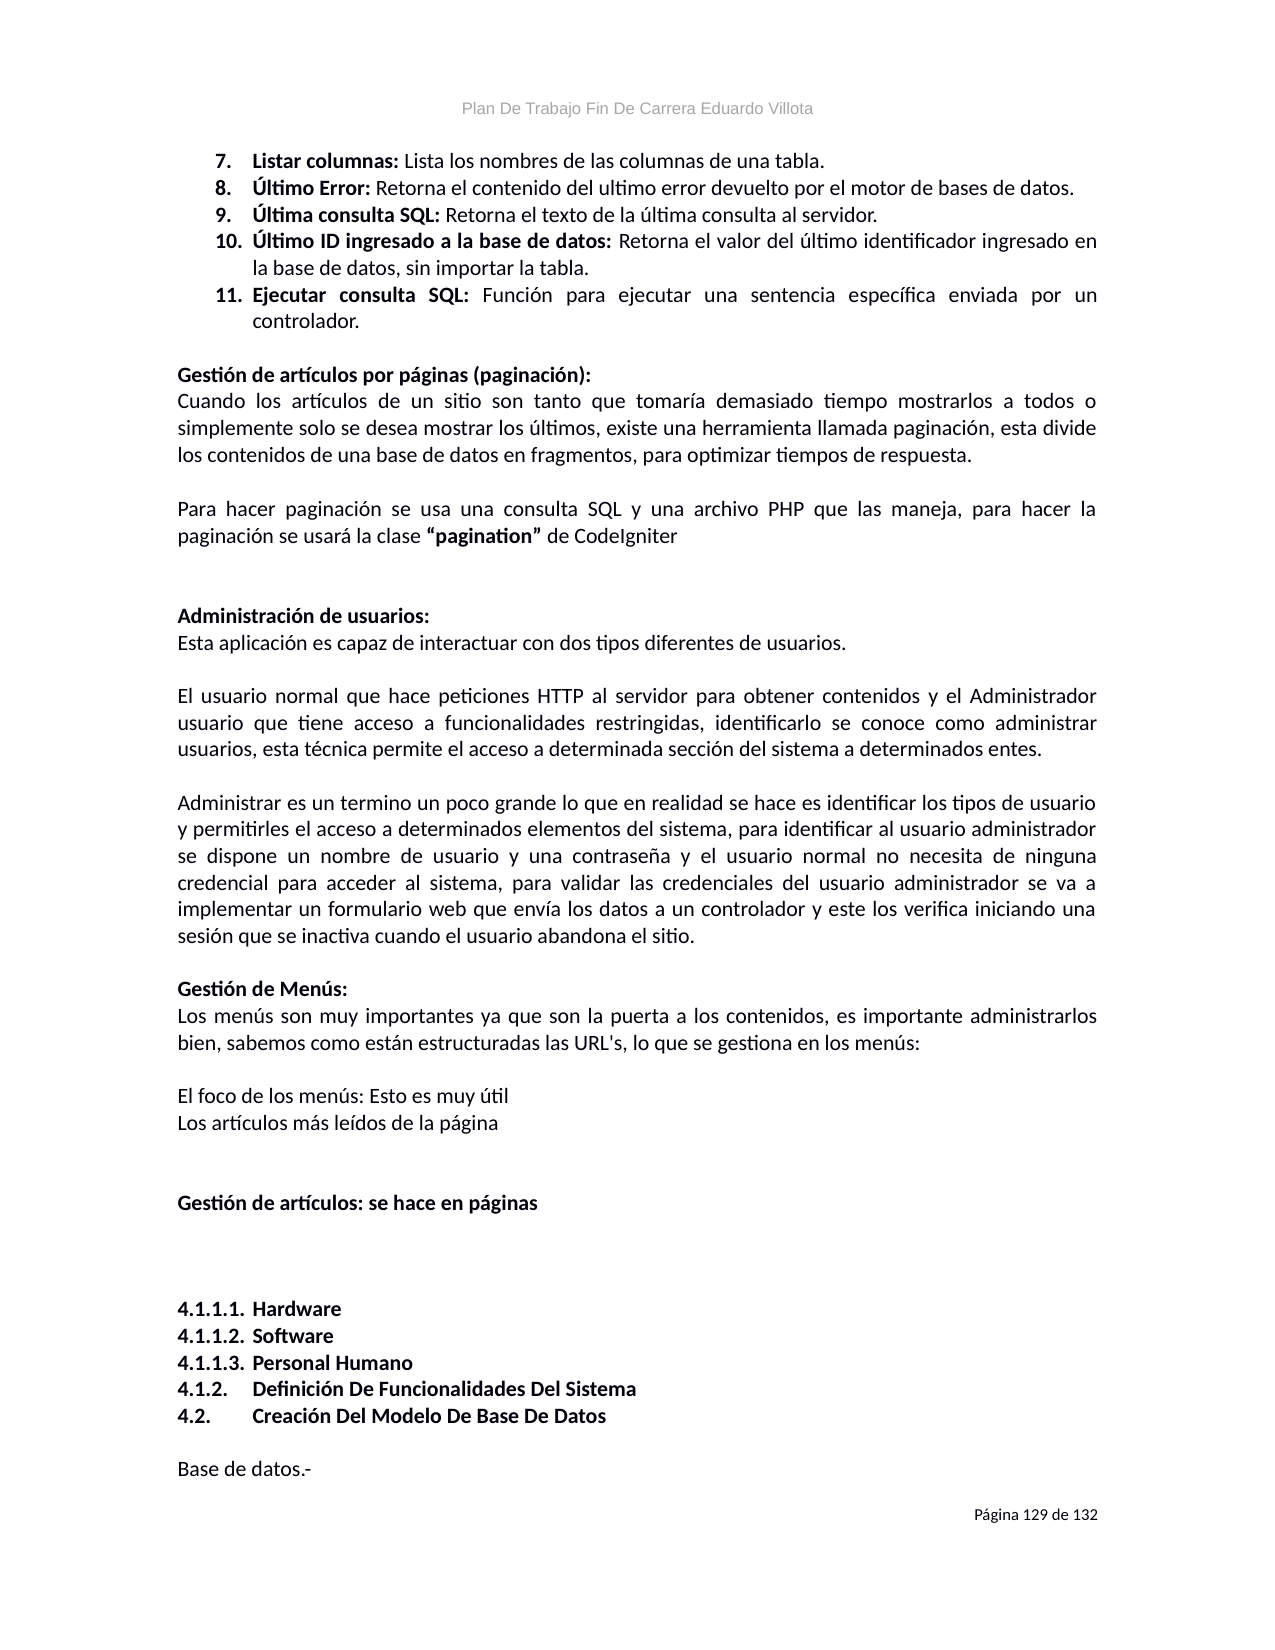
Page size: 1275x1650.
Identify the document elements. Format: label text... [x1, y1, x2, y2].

list Listar columnas: Lista los nombres de las columnas de una tabla. [215, 148, 1098, 174]
text Esta aplicación es capaz de interactuar con dos tipos diferentes de usuarios. [177, 629, 1098, 656]
text Para hacer paginación se usa una consulta SQL y una archivo PHP que las maneja, para hacer la paginación se usará la clase “pagination” de CodeIgniter [177, 496, 1098, 549]
list Última consulta SQL: Retorna el texto de la última consulta al servidor. [215, 201, 1098, 228]
text El usuario normal que hace peticiones HTTP al servidor para obtener contenidos y el Administrador usuario que tiene acceso a funcionalidades restringidas, identificarlo se conoce como administrar usuarios, esta técnica permite el acceso a determinada sección del sistema a determinados entes. [177, 682, 1098, 762]
text Base de datos.- [177, 1456, 1098, 1482]
text 4.1.1.3. Personal Humano [177, 1349, 1098, 1376]
text Gestión de artículos: se hace en páginas [177, 1189, 1098, 1216]
text Cuando los artículos de un sitio son tanto que tomaría demasiado tiempo mostrarlos a todos o simplemente solo se desea mostrar los últimos, existe una herramienta llamada paginación, esta divide los contenidos de una base de datos en fragmentos, para optimizar tiempos de respuesta. [177, 388, 1098, 468]
list Último Error: Retorna el contenido del ultimo error devuelto por el motor de bases de datos. [215, 174, 1098, 201]
text 4.1.1.1. Hardware [177, 1296, 1098, 1322]
text Los artículos más leídos de la página [177, 1109, 1098, 1136]
text Administración de usuarios: [177, 602, 1098, 629]
text Gestión de Menús: [177, 976, 1098, 1002]
text Gestión de artículos por páginas (paginación): [177, 361, 1098, 388]
text 4.1.1.2. Software [177, 1322, 1098, 1349]
list Último ID ingresado a la base de datos: Retorna el valor del último identificador ingresado en la base de datos, sin importar la tabla. [215, 228, 1098, 281]
text 4.1.2. Definición De Funcionalidades Del Sistema [177, 1376, 1098, 1402]
list Ejecutar consulta SQL: Función para ejecutar una sentencia específica enviada por un controlador. [215, 281, 1098, 334]
text El foco de los menús: Esto es muy útil [177, 1082, 1098, 1109]
text 4.2. Creación Del Modelo De Base De Datos [177, 1402, 1098, 1429]
text Los menús son muy importantes ya que son la puerta a los contenidos, es importante administrarlos bien, sabemos como están estructuradas las URL's, lo que se gestiona en los menús: [177, 1002, 1098, 1056]
text Administrar es un termino un poco grande lo que en realidad se hace es identificar los tipos de usuario y permitirles el acceso a determinados elementos del sistema, para identificar al usuario administrador se dispone un nombre de usuario y una contraseña y el usuario normal no necesita de ninguna credencial para acceder al sistema, para validar las credenciales del usuario administrador se va a implementar un formulario web que envía los datos a un controlador y este los verifica iniciando una sesión que se inactiva cuando el usuario abandona el sitio. [177, 789, 1098, 949]
